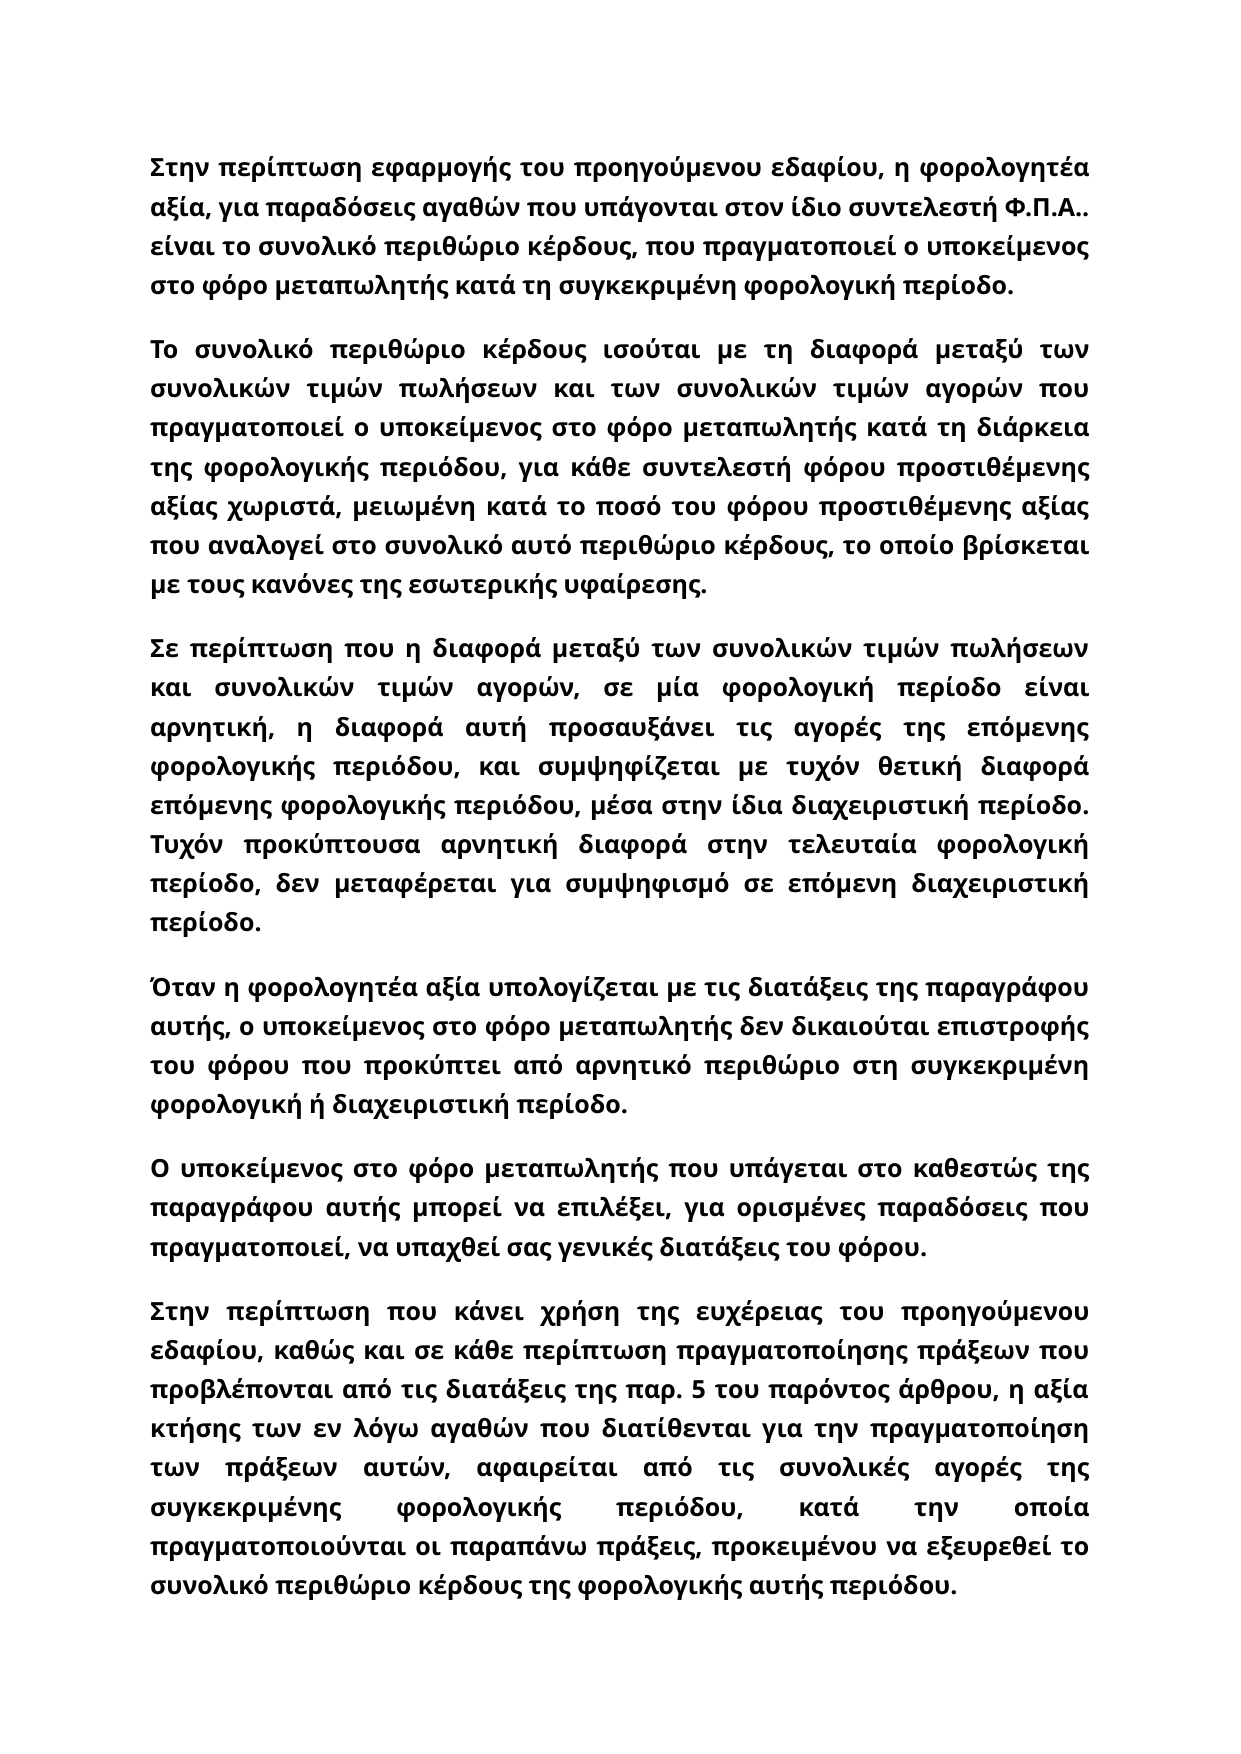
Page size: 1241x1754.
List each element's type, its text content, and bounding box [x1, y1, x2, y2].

text Σε περίπτωση που η διαφορά μεταξύ των συνολικών τιμών πωλήσεων και συνολικών τιμών αγορών, σε μία φορολογική περίοδο είναι αρνητική, η διαφορά αυτή προσαυξάνει τις αγορές της επόμενης φορολογικής περιόδου, και συμψηφίζεται με τυχόν θετική διαφορά επόμενης φορολογικής περιόδου, μέσα στην ίδια διαχειριστική περίοδο. Τυχόν προκύπτουσα αρνητική διαφορά στην τελευταία φορολογική περίοδο, δεν μεταφέρεται για συμψηφισμό σε επόμενη διαχειριστική περίοδο. [150, 631, 1090, 939]
text Το συνολικό περιθώριο κέρδους ισούται με τη διαφορά μεταξύ των συνολικών τιμών πωλήσεων και των συνολικών τιμών αγορών που πραγματοποιεί ο υποκείμενος στο φόρο μεταπωλητής κατά τη διάρκεια της φορολογικής περιόδου, για κάθε συντελεστή φόρου προστιθέμενης αξίας χωριστά, μειωμένη κατά το ποσό του φόρου προστιθέμενης αξίας που αναλογεί στο συνολικό αυτό περιθώριο κέρδους, το οποίο βρίσκεται με τους κανόνες της εσωτερικής υφαίρεσης. [150, 332, 1090, 601]
text Στην περίπτωση εφαρμογής του προηγούμενου εδαφίου, η φορολογητέα αξία, για παραδόσεις αγαθών που υπάγονται στον ίδιο συντελεστή Φ.Π.Α.. είναι το συνολικό περιθώριο κέρδους, που πραγματοποιεί ο υποκείμενος στο φόρο μεταπωλητής κατά τη συγκεκριμένη φορολογική περίοδο. [150, 150, 1090, 302]
text Όταν η φορολογητέα αξία υπολογίζεται με τις διατάξεις της παραγράφου αυτής, ο υποκείμενος στο φόρο μεταπωλητής δεν δικαιούται επιστροφής του φόρου που προκύπτει από αρνητικό περιθώριο στη συγκεκριμένη φορολογική ή διαχειριστική περίοδο. [150, 969, 1090, 1121]
text Ο υποκείμενος στο φόρο μεταπωλητής που υπάγεται στο καθεστώς της παραγράφου αυτής μπορεί να επιλέξει, για ορισμένες παραδόσεις που πραγματοποιεί, να υπαχθεί σας γενικές διατάξεις του φόρου. [150, 1151, 1090, 1263]
text Στην περίπτωση που κάνει χρήση της ευχέρειας του προηγούμενου εδαφίου, καθώς και σε κάθε περίπτωση πραγματοποίησης πράξεων που προβλέπονται από τις διατάξεις της παρ. 5 του παρόντος άρθρου, η αξία κτήσης των εν λόγω αγαθών που διατίθενται για την πραγματοποίηση των πράξεων αυτών, αφαιρείται από τις συνολικές αγορές της συγκεκριμένης φορολογικής περιόδου, κατά την οποία πραγματοποιούνται οι παραπάνω πράξεις, προκειμένου να εξευρεθεί το συνολικό περιθώριο κέρδους της φορολογικής αυτής περιόδου. [150, 1293, 1090, 1602]
